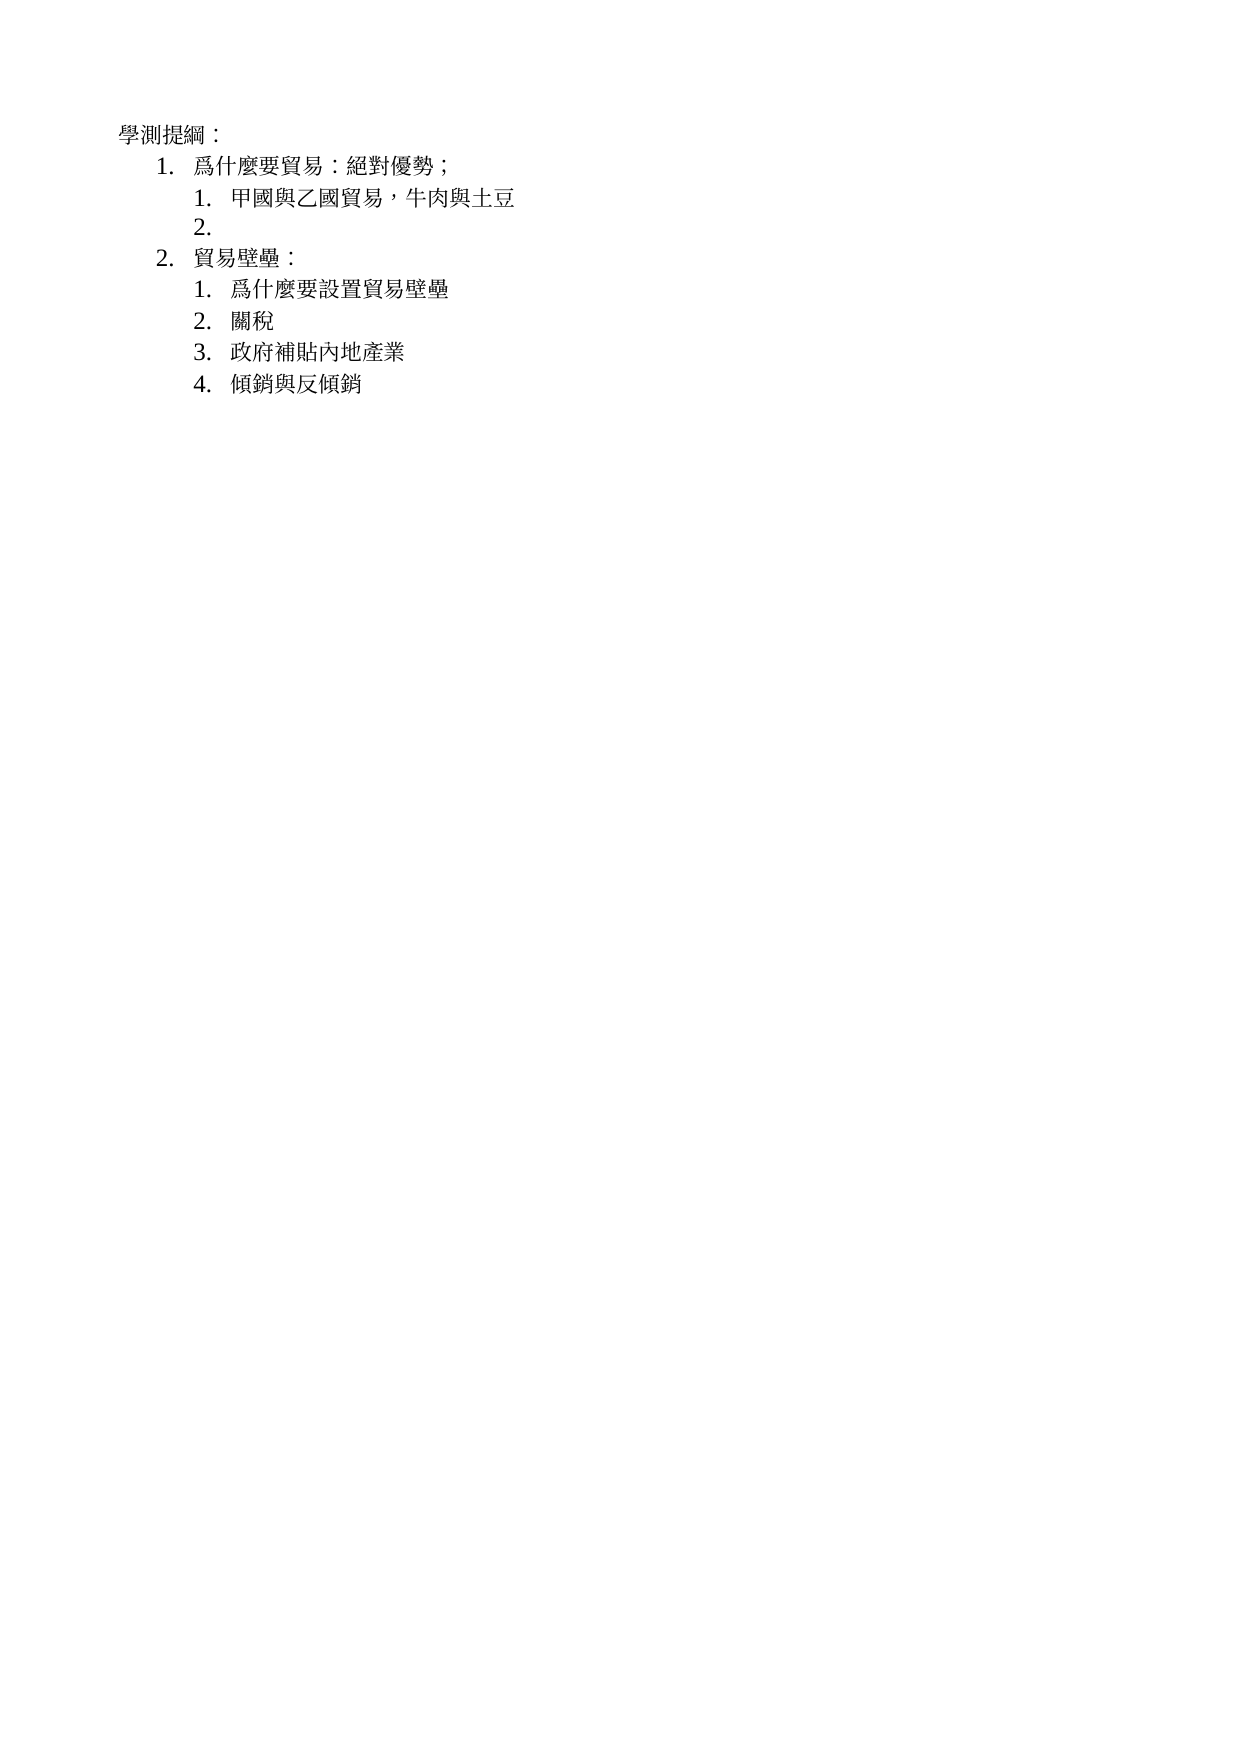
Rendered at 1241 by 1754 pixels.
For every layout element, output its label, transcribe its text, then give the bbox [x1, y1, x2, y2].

list 政府補貼內地產業 [193, 336, 1122, 367]
list 關稅 [193, 304, 1122, 336]
list 貿易壁壘： [156, 241, 1122, 273]
list 甲國與乙國貿易，牛肉與土豆 [193, 181, 1122, 212]
list 傾銷與反傾銷 [193, 367, 1122, 398]
list 爲什麼要設置貿易壁壘 [193, 273, 1122, 304]
text 學測提綱： [118, 118, 1122, 149]
list 爲什麼要貿易：絕對優勢； [156, 149, 1122, 181]
